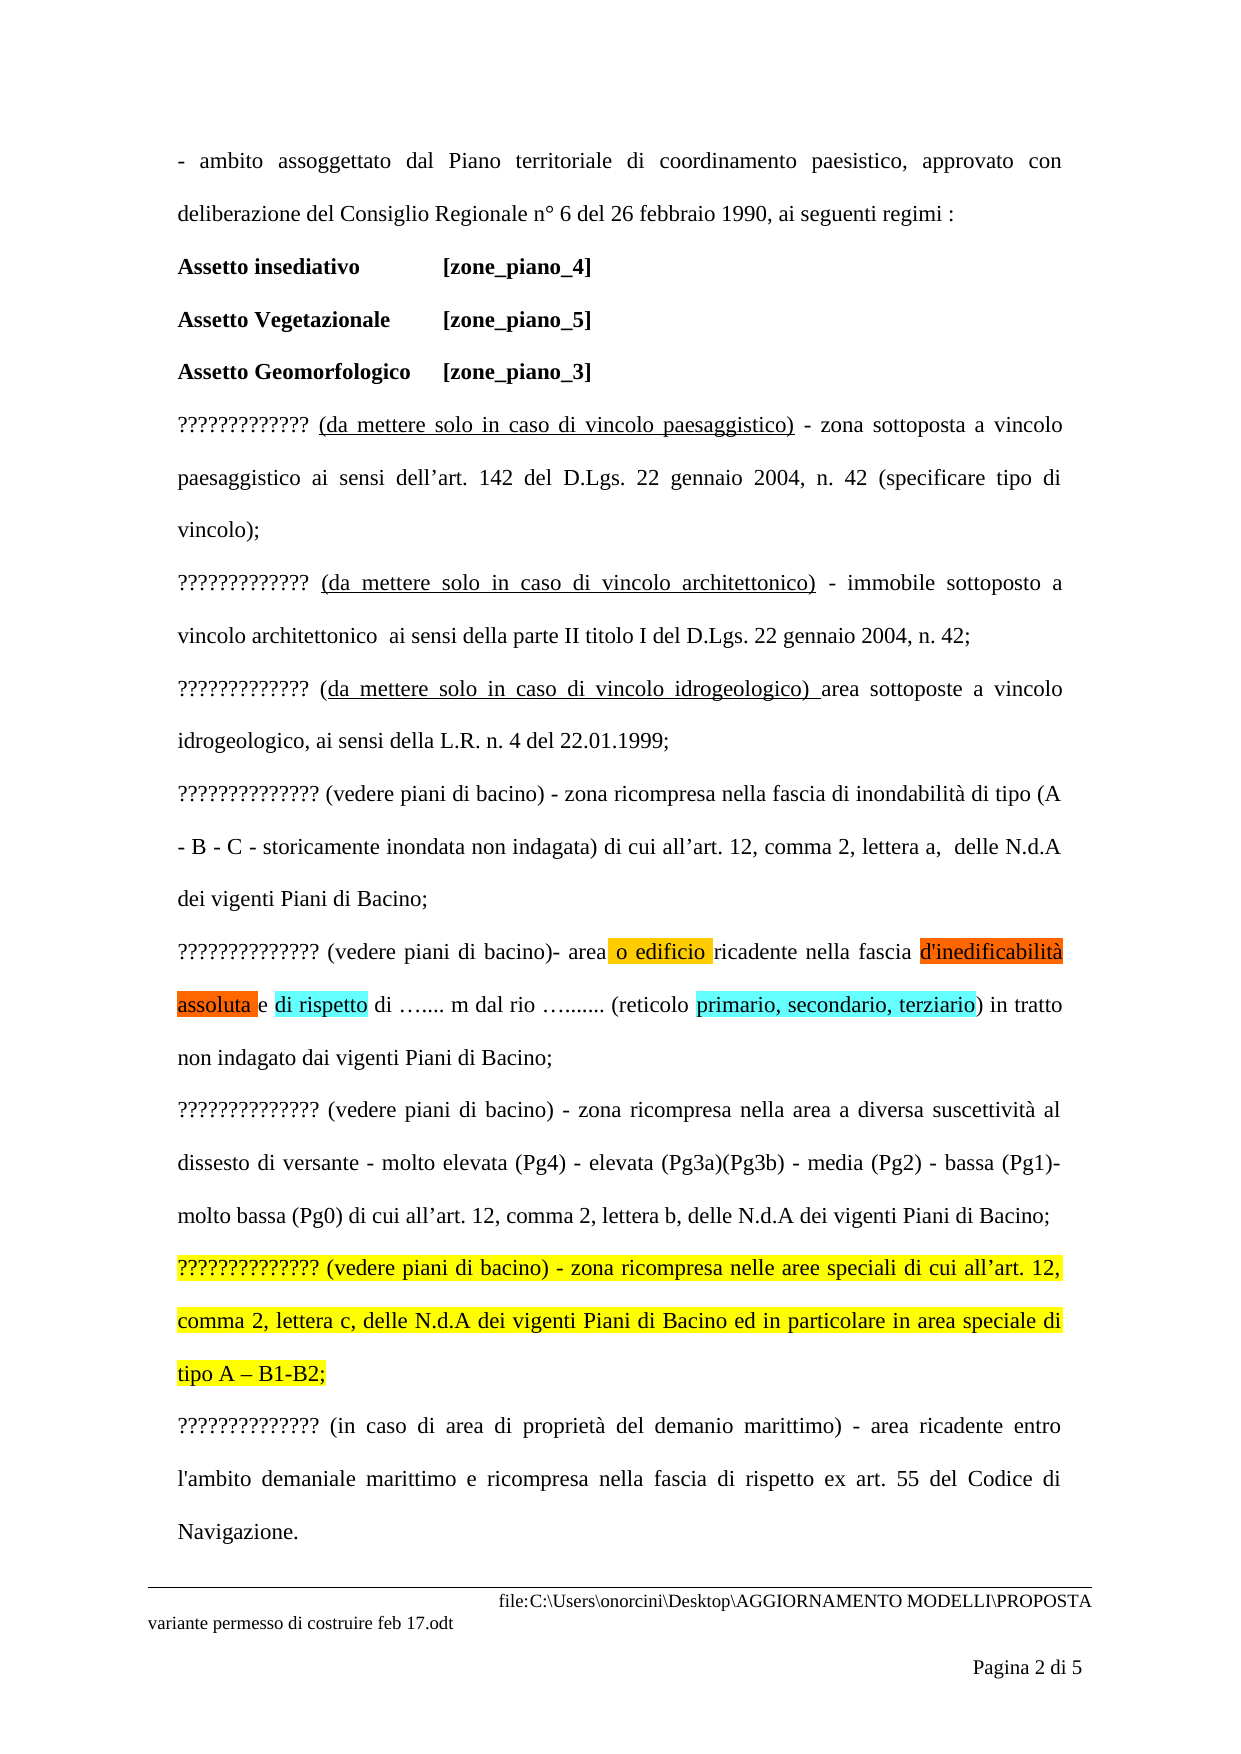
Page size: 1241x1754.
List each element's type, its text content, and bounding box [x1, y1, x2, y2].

text ?????????????? (vedere piani di bacino) - zona ricompresa nelle aree speciali di cui all’art. 12, comma 2, lettera c, delle N.d.A dei vigenti Piani di Bacino ed in particolare in area speciale di tipo A – B1-B2; [177, 1254, 1063, 1386]
text ????????????? (da mettere solo in caso di vincolo paesaggistico) - zona sottoposta a vincolo paesaggistico ai sensi dell’art. 142 del D.Lgs. 22 gennaio 2004, n. 42 (specificare tipo di vincolo); [177, 411, 1063, 543]
text Assetto insediativo [zone_piano_4] [177, 253, 1063, 279]
text ?????????????? (vedere piani di bacino)- area o edificio ricadente nella fascia d'inedificabilità assoluta e di rispetto di ….... m dal rio …....... (reticolo primario, secondario, terziario) in tratto non indagato dai vigenti Piani di Bacino; [177, 938, 1063, 1070]
text ????????????? (da mettere solo in caso di vincolo idrogeologico) area sottoposte a vincolo idrogeologico, ai sensi della L.R. n. 4 del 22.01.1999; [177, 675, 1063, 754]
text Assetto Vegetazionale [zone_piano_5] [177, 306, 1063, 332]
text ?????????????? (vedere piani di bacino) - zona ricompresa nella area a diversa suscettività al dissesto di versante - molto elevata (Pg4) - elevata (Pg3a)(Pg3b) - media (Pg2) - bassa (Pg1)- molto bassa (Pg0) di cui all’art. 12, comma 2, lettera b, delle N.d.A dei vigenti Piani di Bacino; [177, 1096, 1063, 1228]
text - ambito assoggettato dal Piano territoriale di coordinamento paesistico, approvato con deliberazione del Consiglio Regionale n° 6 del 26 febbraio 1990, ai seguenti regimi : [177, 148, 1063, 227]
text Assetto Geomorfologico [zone_piano_3] [177, 358, 1063, 385]
text ????????????? (da mettere solo in caso di vincolo architettonico) - immobile sottoposto a vincolo architettonico ai sensi della parte II titolo I del D.Lgs. 22 gennaio 2004, n. 42; [177, 569, 1063, 648]
text ?????????????? (in caso di area di proprietà del demanio marittimo) - area ricadente entro l'ambito demaniale marittimo e ricompresa nella fascia di rispetto ex art. 55 del Codice di Navigazione. [177, 1413, 1063, 1544]
text ?????????????? (vedere piani di bacino) - zona ricompresa nella fascia di inondabilità di tipo (A - B - C - storicamente inondata non indagata) di cui all’art. 12, comma 2, lettera a, delle N.d.A dei vigenti Piani di Bacino; [177, 780, 1063, 912]
